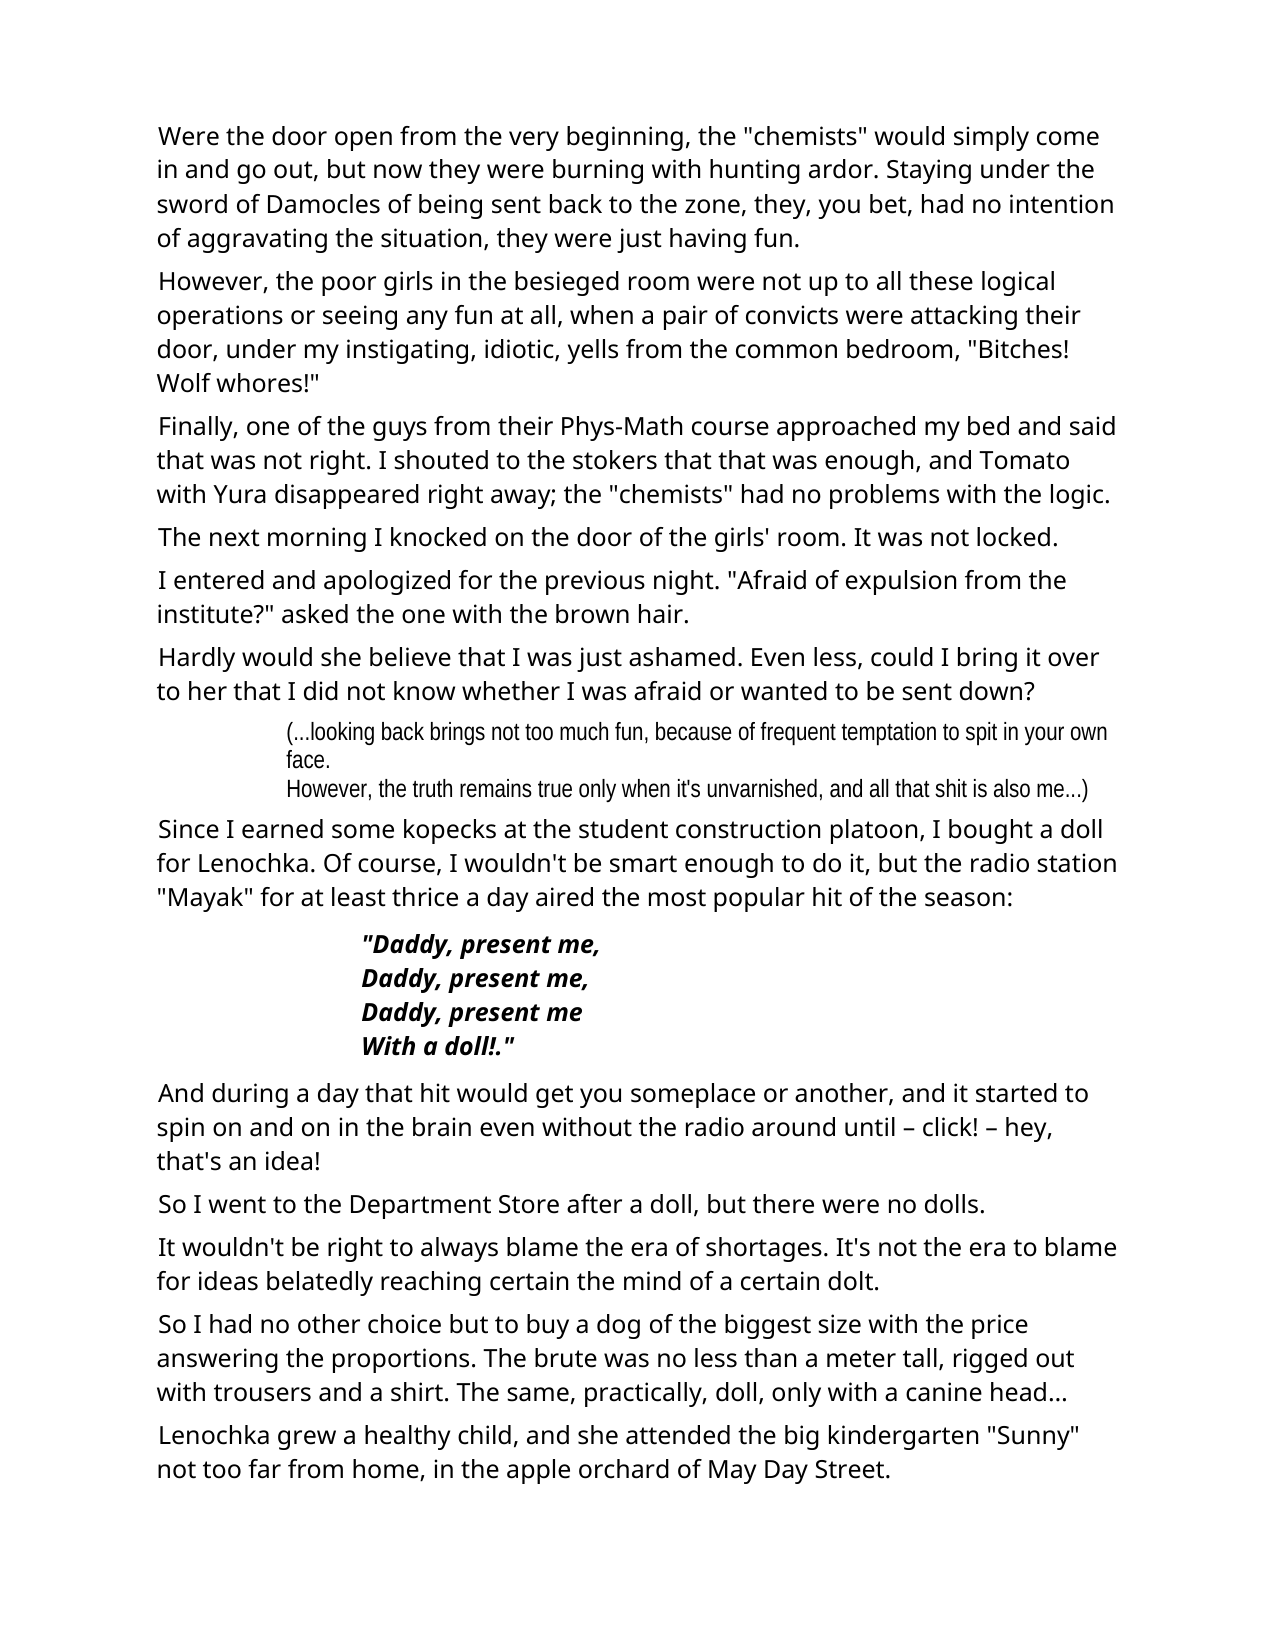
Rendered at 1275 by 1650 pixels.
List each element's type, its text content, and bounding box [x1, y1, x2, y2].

text Since I earned some kopecks at the student construction platoon, I bought a doll for Lenochka. Of course, I wouldn't be smart enough to do it, but the radio station "Mayak" for at least thrice a day aired the most popular hit of the season: [156, 812, 1118, 914]
text "Daddy, present me, [286, 926, 1118, 961]
text So I went to the Department Store after a doll, but there were no dolls. [156, 1186, 1118, 1220]
list However, the truth remains true only when it's unvarnished, and all that shit is also me...) [286, 774, 1118, 803]
text Lenochka grew a healthy child, and she attended the big kindergarten "Sunny" not too far from home, in the apple orchard of May Day Street. [156, 1418, 1118, 1486]
text With a doll!." [286, 1029, 1118, 1063]
text Finally, one of the guys from their Phys-Math course approached my bed and said that was not right. I shouted to the stokers that that was enough, and Tomato with Yura disappeared right away; the "chemists" had no problems with the logic. [156, 408, 1118, 511]
text Daddy, present me, [286, 961, 1118, 994]
text However, the poor girls in the besieged room were not up to all these logical operations or seeing any fun at all, when a pair of convicts were attacking their door, under my instigating, idiotic, yells from the common bedroom, "Bitches! Wolf whores!" [156, 263, 1118, 399]
text So I had no other choice but to buy a dog of the biggest size with the price answering the proportions. The brute was no less than a meter tall, rigged out with trousers and a shirt. The same, practically, doll, only with a canine head… [156, 1306, 1118, 1409]
text Daddy, present me [286, 994, 1118, 1029]
text I entered and apologized for the previous night. "Afraid of expulsion from the institute?" asked the one with the brown hair. [156, 563, 1118, 631]
text And during a day that hit would get you someplace or another, and it started to spin on and on in the brain even without the radio around until – click! – hey, that's an idea! [156, 1075, 1118, 1177]
list (...looking back brings not too much fun, because of frequent temptation to spit in your own face. [286, 717, 1118, 774]
text Hardly would she believe that I was just ashamed. Even less, could I bring it over to her that I did not know whether I was afraid or wanted to be sent down? [156, 640, 1118, 708]
text The next morning I knocked on the door of the girls' room. It was not locked. [156, 520, 1118, 554]
text It wouldn't be right to always blame the era of shortages. It's not the era to blame for ideas belatedly reaching certain the mind of a certain dolt. [156, 1229, 1118, 1297]
text Were the door open from the very beginning, the "chemists" would simply come in and go out, but now they were burning with hunting ardor. Staying under the sword of Damocles of being sent back to the zone, they, you bet, had no intention of aggravating the situation, they were just having fun. [156, 118, 1118, 254]
